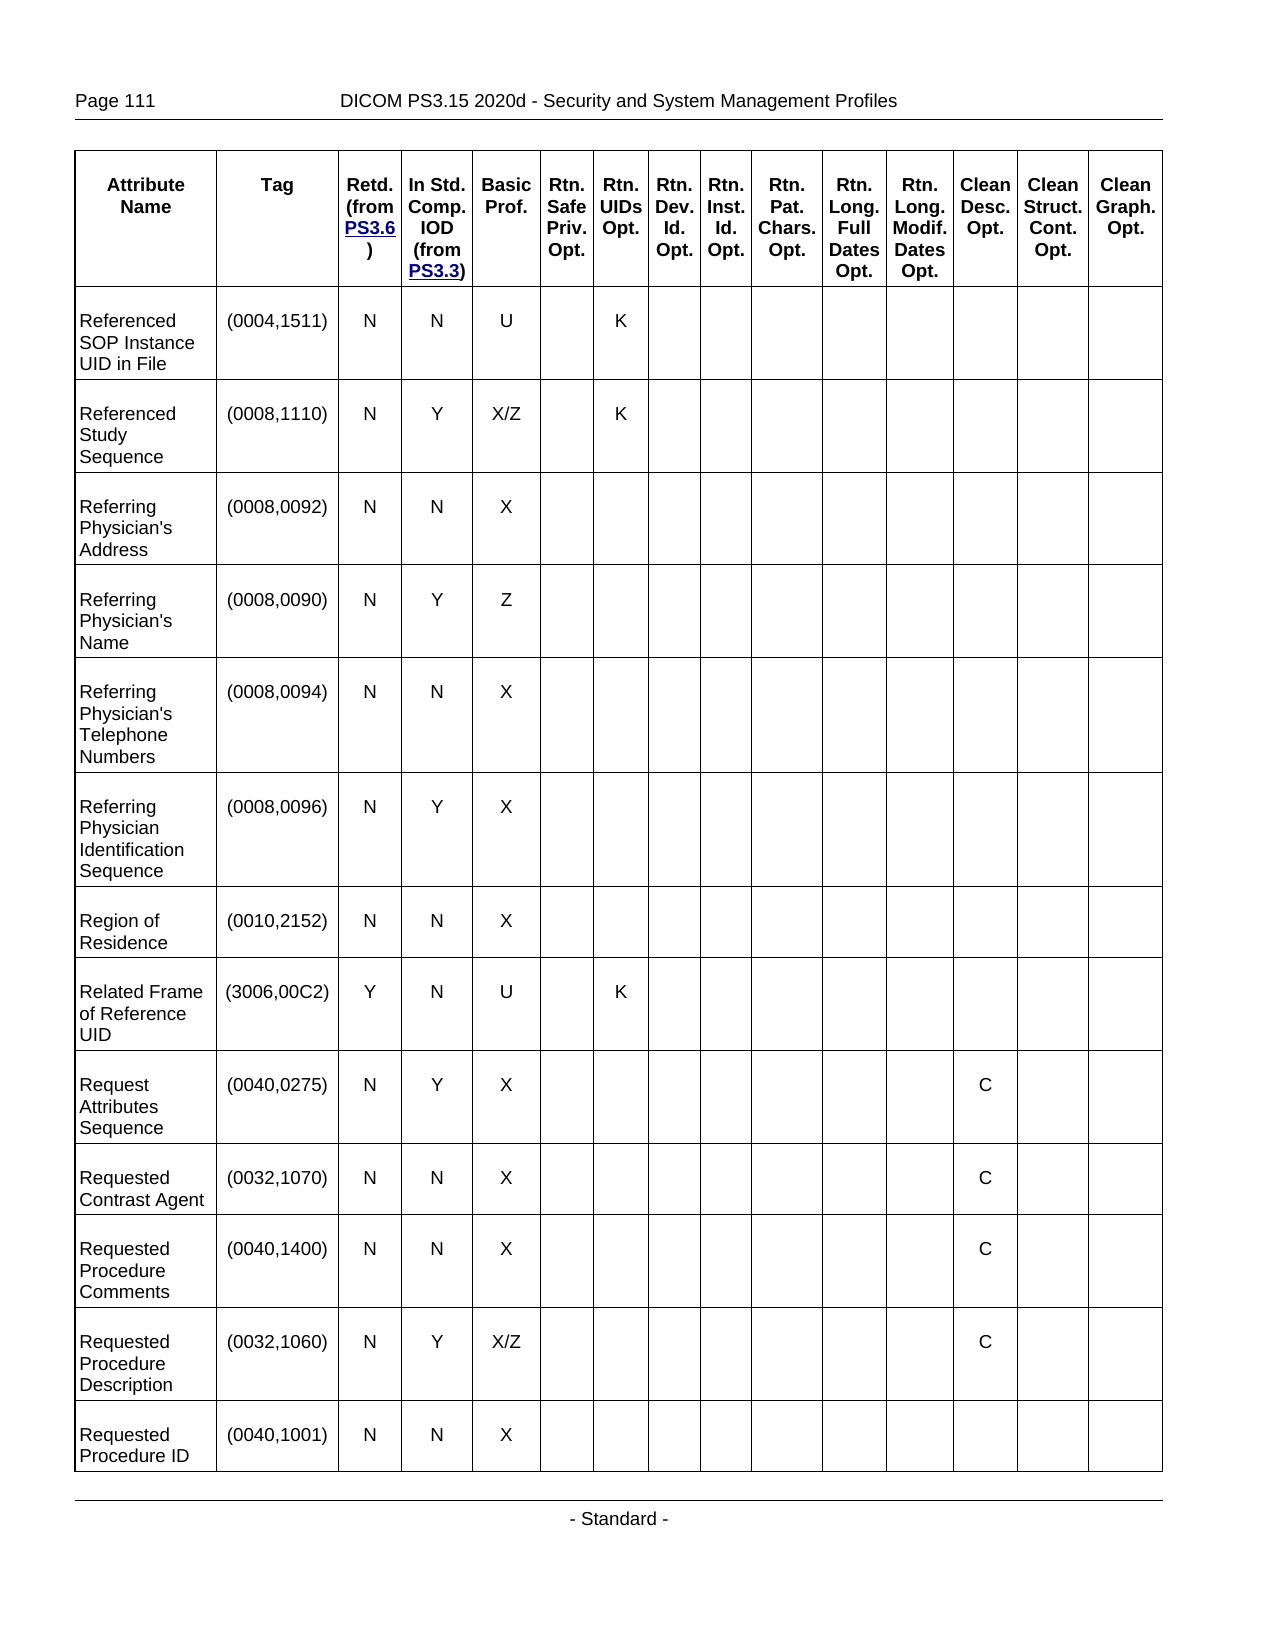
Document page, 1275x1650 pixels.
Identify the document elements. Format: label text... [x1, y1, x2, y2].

table_cell [752, 887, 822, 957]
table_cell [752, 380, 822, 472]
table_cell [649, 1308, 700, 1400]
table_cell [1089, 287, 1162, 379]
table_cell [1018, 1144, 1088, 1214]
table_cell [1018, 1401, 1088, 1471]
table_cell [823, 1401, 886, 1471]
table_cell Referring Physician's Name [76, 565, 216, 657]
table_header In Std. Comp. IOD (from PS3.3) [402, 151, 472, 286]
table_cell [887, 1051, 953, 1143]
table_cell [701, 958, 751, 1050]
table_cell [752, 1144, 822, 1214]
table_cell (0032,1060) [217, 1308, 338, 1400]
table_cell K [594, 380, 648, 472]
table_cell [1089, 380, 1162, 472]
table_header Retd. (from PS3.6) [339, 151, 401, 286]
table_cell [752, 658, 822, 772]
table_header Rtn. Inst. Id. Opt. [701, 151, 751, 286]
table_cell [954, 380, 1017, 472]
table_cell [954, 287, 1017, 379]
table_cell X [473, 658, 540, 772]
table_cell [752, 958, 822, 1050]
table_cell X [473, 1144, 540, 1214]
table_cell (0040,0275) [217, 1051, 338, 1143]
table_cell [541, 887, 593, 957]
table_cell [954, 958, 1017, 1050]
table_cell [594, 887, 648, 957]
table_cell Requested Procedure ID [76, 1401, 216, 1471]
table_cell [649, 1401, 700, 1471]
table_cell [541, 658, 593, 772]
table_cell [541, 473, 593, 564]
table_cell X [473, 773, 540, 886]
table_cell (0008,0094) [217, 658, 338, 772]
table_cell [649, 958, 700, 1050]
table_cell N [339, 1051, 401, 1143]
table_header Basic Prof. [473, 151, 540, 286]
table_cell [701, 773, 751, 886]
table_header Rtn. Long. Modif. Dates Opt. [887, 151, 953, 286]
table_cell [752, 1051, 822, 1143]
table_cell [701, 380, 751, 472]
table_cell [649, 473, 700, 564]
table_cell [649, 287, 700, 379]
table_cell [954, 887, 1017, 957]
table_cell [1018, 658, 1088, 772]
table_cell Request Attributes Sequence [76, 1051, 216, 1143]
table_cell [823, 287, 886, 379]
table_cell Referenced Study Sequence [76, 380, 216, 472]
table_cell [1018, 1215, 1088, 1307]
table_cell Y [402, 1051, 472, 1143]
table_cell [541, 565, 593, 657]
table_cell C [954, 1308, 1017, 1400]
table_cell Referring Physician's Address [76, 473, 216, 564]
table_cell (3006,00C2) [217, 958, 338, 1050]
table_cell [701, 1401, 751, 1471]
table_cell [701, 1144, 751, 1214]
table_cell [701, 473, 751, 564]
table_cell [1089, 1144, 1162, 1214]
table_cell [541, 1051, 593, 1143]
table_cell C [954, 1215, 1017, 1307]
table_cell [1018, 958, 1088, 1050]
table_cell (0040,1400) [217, 1215, 338, 1307]
table_cell [823, 565, 886, 657]
table_cell [649, 773, 700, 886]
table_header Rtn. Long. Full Dates Opt. [823, 151, 886, 286]
table_cell [594, 1051, 648, 1143]
table_cell [541, 958, 593, 1050]
table_cell [887, 1401, 953, 1471]
table_cell [1018, 380, 1088, 472]
table_cell X/Z [473, 380, 540, 472]
table_cell Requested Procedure Comments [76, 1215, 216, 1307]
table_cell [1018, 473, 1088, 564]
table_cell X/Z [473, 1308, 540, 1400]
table_cell [701, 887, 751, 957]
table_cell N [339, 287, 401, 379]
table_cell Y [402, 565, 472, 657]
table_cell (0004,1511) [217, 287, 338, 379]
table_cell N [402, 658, 472, 772]
table_cell [594, 1144, 648, 1214]
table_cell N [339, 887, 401, 957]
table_cell [1089, 1401, 1162, 1471]
table_cell [823, 773, 886, 886]
table_cell [887, 1144, 953, 1214]
table_cell Z [473, 565, 540, 657]
table_cell N [339, 473, 401, 564]
table_cell Requested Contrast Agent [76, 1144, 216, 1214]
table_cell N [402, 1144, 472, 1214]
table_cell [887, 658, 953, 772]
table_cell [1018, 773, 1088, 886]
table_cell [823, 658, 886, 772]
table_cell [887, 287, 953, 379]
table_cell [1089, 887, 1162, 957]
table_cell X [473, 887, 540, 957]
table_cell [752, 473, 822, 564]
table_cell [887, 887, 953, 957]
table_cell [887, 958, 953, 1050]
table_cell [594, 1308, 648, 1400]
table_cell Region of Residence [76, 887, 216, 957]
table_cell [887, 1215, 953, 1307]
table_cell [594, 658, 648, 772]
table_cell [701, 1308, 751, 1400]
table_cell N [402, 958, 472, 1050]
table_cell [541, 1215, 593, 1307]
table_cell Y [402, 380, 472, 472]
table_cell [1089, 773, 1162, 886]
table_cell [541, 1308, 593, 1400]
table_cell Y [402, 1308, 472, 1400]
table_cell Y [339, 958, 401, 1050]
table_cell N [402, 473, 472, 564]
table_cell (0008,0092) [217, 473, 338, 564]
table_cell N [339, 1308, 401, 1400]
table_cell [752, 565, 822, 657]
table_cell [823, 380, 886, 472]
table_cell [701, 658, 751, 772]
table_cell [954, 658, 1017, 772]
table_cell [887, 473, 953, 564]
table_cell [594, 773, 648, 886]
table_cell [954, 473, 1017, 564]
table_cell [752, 1308, 822, 1400]
table_cell [594, 473, 648, 564]
table_cell [649, 1051, 700, 1143]
table_header Tag [217, 151, 338, 286]
table_cell [752, 1215, 822, 1307]
table_cell [1018, 1308, 1088, 1400]
table_cell N [402, 287, 472, 379]
table_cell [701, 1051, 751, 1143]
table_cell [1089, 1215, 1162, 1307]
table_cell N [402, 1401, 472, 1471]
table_cell (0032,1070) [217, 1144, 338, 1214]
table_cell [823, 1051, 886, 1143]
table_cell [1018, 287, 1088, 379]
table_cell [887, 1308, 953, 1400]
table_cell N [339, 658, 401, 772]
table_header Clean Graph. Opt. [1089, 151, 1162, 286]
table_cell [1089, 658, 1162, 772]
table_cell Related Frame of Reference UID [76, 958, 216, 1050]
table_cell [701, 287, 751, 379]
table_cell [887, 565, 953, 657]
table_cell K [594, 958, 648, 1050]
table_cell [1089, 565, 1162, 657]
table_cell N [339, 380, 401, 472]
table_cell [954, 773, 1017, 886]
table_cell [1089, 1308, 1162, 1400]
table_header Clean Struct. Cont. Opt. [1018, 151, 1088, 286]
table_cell [887, 773, 953, 886]
table_cell N [339, 1215, 401, 1307]
table_cell [823, 473, 886, 564]
table_cell [701, 1215, 751, 1307]
table_cell [1089, 958, 1162, 1050]
table_cell X [473, 473, 540, 564]
table_cell [1089, 1051, 1162, 1143]
table_cell (0008,0090) [217, 565, 338, 657]
table_cell [649, 1215, 700, 1307]
table_cell [701, 565, 751, 657]
table_header Rtn. Pat. Chars. Opt. [752, 151, 822, 286]
table_cell [752, 287, 822, 379]
table_cell [823, 887, 886, 957]
table_cell [541, 1144, 593, 1214]
table_cell N [339, 1144, 401, 1214]
table_cell [541, 1401, 593, 1471]
table_cell Requested Procedure Description [76, 1308, 216, 1400]
table_cell [649, 1144, 700, 1214]
table_cell [823, 1144, 886, 1214]
table_header Rtn. UIDs Opt. [594, 151, 648, 286]
table_cell [954, 1401, 1017, 1471]
table_cell [649, 658, 700, 772]
table_cell [594, 565, 648, 657]
table_cell U [473, 287, 540, 379]
table_cell [649, 887, 700, 957]
table_cell Y [402, 773, 472, 886]
table_cell Referring Physician Identification Sequence [76, 773, 216, 886]
table_cell [823, 1215, 886, 1307]
table_cell U [473, 958, 540, 1050]
table_cell [541, 380, 593, 472]
table_cell [1018, 1051, 1088, 1143]
table_cell [649, 565, 700, 657]
table_cell Referenced SOP Instance UID in File [76, 287, 216, 379]
table_cell (0040,1001) [217, 1401, 338, 1471]
table_cell [541, 287, 593, 379]
table_cell X [473, 1215, 540, 1307]
table_cell [1018, 565, 1088, 657]
table_cell (0008,0096) [217, 773, 338, 886]
table_header Attribute Name [76, 151, 216, 286]
table_cell [594, 1215, 648, 1307]
table_cell Referring Physician's Telephone Numbers [76, 658, 216, 772]
table_cell (0010,2152) [217, 887, 338, 957]
table_cell [887, 380, 953, 472]
table_cell N [339, 1401, 401, 1471]
table_cell (0008,1110) [217, 380, 338, 472]
table_cell C [954, 1051, 1017, 1143]
table_cell N [402, 887, 472, 957]
table_cell [752, 1401, 822, 1471]
table_header Rtn. Dev. Id. Opt. [649, 151, 700, 286]
table_cell K [594, 287, 648, 379]
table_cell [1018, 887, 1088, 957]
table_cell [954, 565, 1017, 657]
table_cell N [339, 773, 401, 886]
table_cell [541, 773, 593, 886]
table_cell [649, 380, 700, 472]
table_cell C [954, 1144, 1017, 1214]
table_cell [594, 1401, 648, 1471]
table_cell [823, 1308, 886, 1400]
table_header Clean Desc. Opt. [954, 151, 1017, 286]
table_header Rtn. Safe Priv. Opt. [541, 151, 593, 286]
table_cell [823, 958, 886, 1050]
table_cell [752, 773, 822, 886]
table_cell N [339, 565, 401, 657]
table_cell N [402, 1215, 472, 1307]
table_cell [1089, 473, 1162, 564]
table_cell X [473, 1051, 540, 1143]
table_cell X [473, 1401, 540, 1471]
